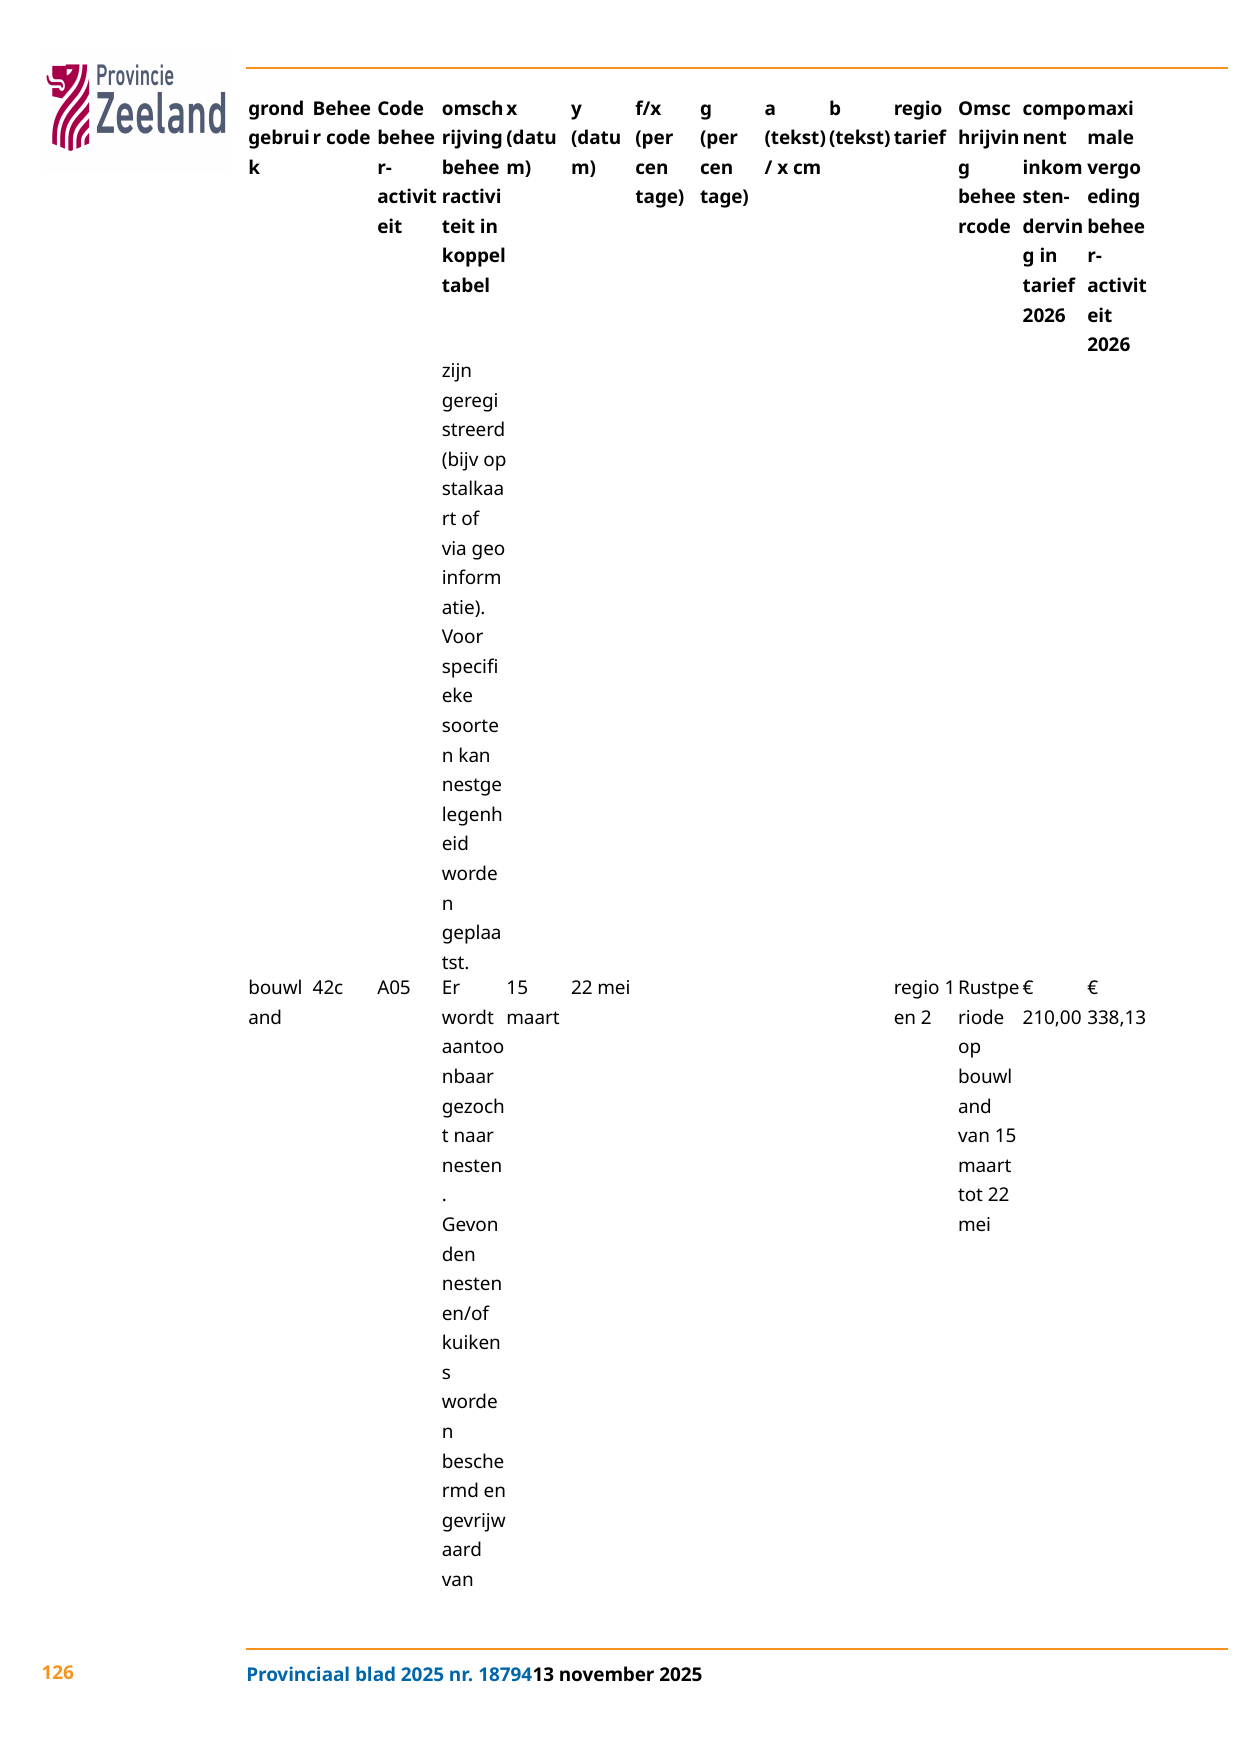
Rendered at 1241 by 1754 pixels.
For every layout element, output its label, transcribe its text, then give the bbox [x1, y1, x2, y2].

table_header b (tekst) [829, 95, 893, 357]
table_cell € 338,13 [1087, 975, 1152, 1592]
table_header Omschrijving beheercode [958, 95, 1022, 357]
table_cell [700, 975, 764, 1592]
table_cell [635, 357, 700, 974]
table_header regio tarief [894, 95, 958, 357]
table_header g (per cen tage) [700, 95, 764, 357]
table_cell A05 [377, 975, 442, 1592]
table_header Beheer code [313, 95, 377, 357]
table_cell [313, 357, 377, 974]
table_cell [829, 975, 893, 1592]
table_header a (tekst) / x cm [764, 95, 829, 357]
table_cell [248, 357, 312, 974]
table_cell regio 1 en 2 [894, 975, 958, 1592]
table_cell [958, 357, 1022, 974]
table_cell € 210,00 [1023, 975, 1087, 1592]
table_header Code beheer-activiteit [377, 95, 442, 357]
table_cell [571, 357, 635, 974]
table_header y (datum) [571, 95, 635, 357]
table_cell [1087, 357, 1152, 974]
table_header maximale vergoeding beheer-activiteit 2026 [1087, 95, 1152, 357]
table_header component inkomsten-derving in tarief 2026 [1023, 95, 1087, 357]
table_cell [506, 357, 571, 974]
table_cell 15 maart [506, 975, 571, 1592]
table_header f/x (per cen tage) [635, 95, 700, 357]
picture [41, 47, 231, 172]
table_cell 22 mei [571, 975, 635, 1592]
table_header grond gebruik [248, 95, 312, 357]
table_cell [1023, 357, 1087, 974]
table_cell zijn geregistreerd (bijv op stalkaart of via geo informatie). Voor specifieke soorten kan nestgelegenheid worden geplaatst. [442, 357, 506, 974]
table_cell bouwland [248, 975, 312, 1592]
table_cell [377, 357, 442, 974]
table_cell [764, 357, 829, 974]
table_header omschrijving beheeractiviteit in koppeltabel [442, 95, 506, 357]
table_cell [635, 975, 700, 1592]
table_cell [700, 357, 764, 974]
table_cell [894, 357, 958, 974]
table_cell [829, 357, 893, 974]
table_header x (datum) [506, 95, 571, 357]
table_cell 42c [313, 975, 377, 1592]
table_cell [764, 975, 829, 1592]
table_cell Er wordt aantoonbaar gezocht naar nesten. Gevonden nesten en/of kuikens worden beschermd en gevrijwaard van [442, 975, 506, 1592]
table_cell Rustperiode op bouwland van 15 maart tot 22 mei [958, 975, 1022, 1592]
